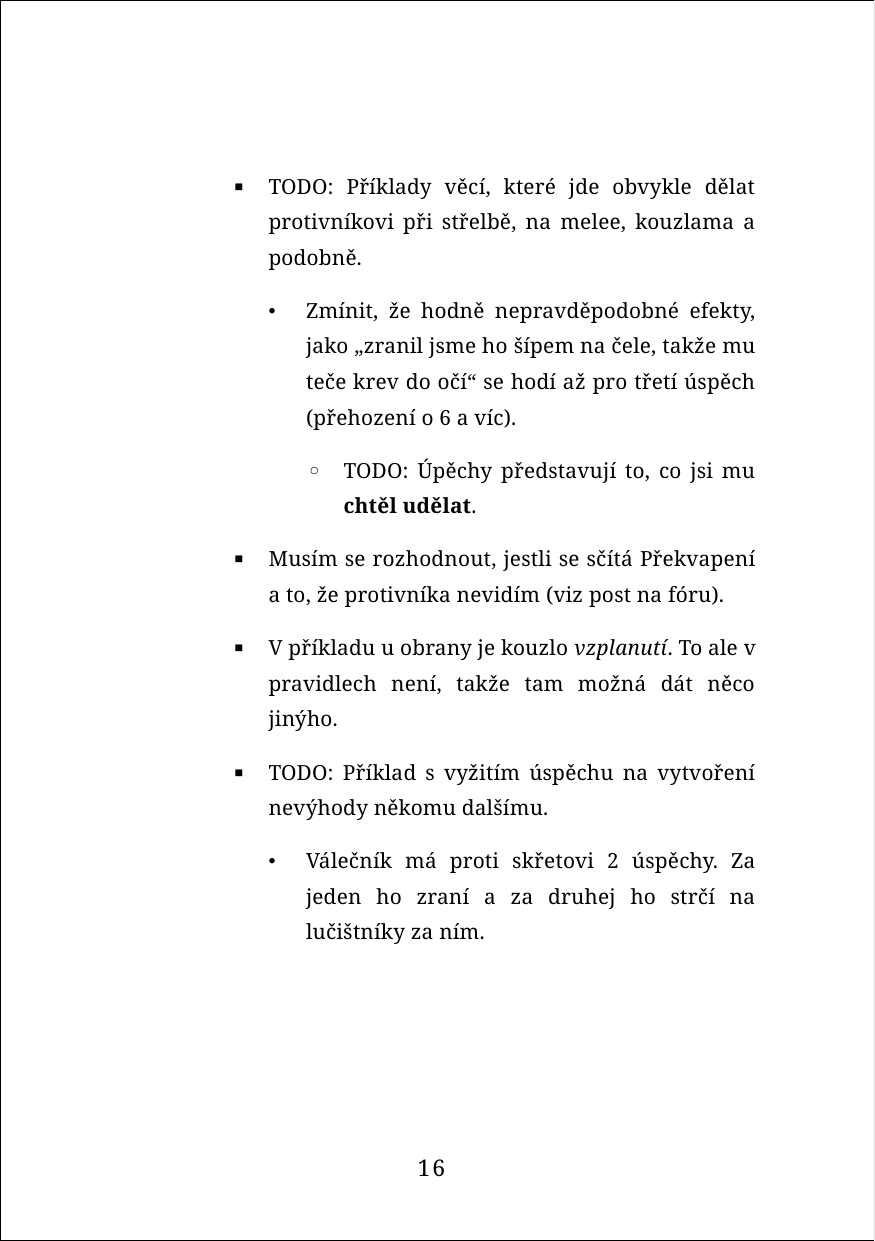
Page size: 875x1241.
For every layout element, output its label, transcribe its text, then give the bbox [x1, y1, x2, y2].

list TODO: Příklady věcí, které jde obvykle dělat protivníkovi při střelbě, na melee, kouzlama a podobně. [231, 172, 756, 271]
list Musím se rozhodnout, jestli se sčítá Překvapení a to, že protivníka nevidím (viz post na fóru). [231, 544, 756, 608]
list V příkladu u obrany je kouzlo vzplanutí. To ale v pravidlech není, takže tam možná dát něco jinýho. [231, 633, 756, 733]
list TODO: Příklad s vyžitím úspěchu na vytvoření nevýhody někomu dalšímu. [231, 758, 756, 822]
list TODO: Úpěchy představují to, co jsi mu chtěl udělat. [306, 456, 756, 520]
list Válečník má proti skřetovi 2 úspěchy. Za jeden ho zraní a za druhej ho strčí na lučištníky za ním. [268, 846, 756, 946]
list Zmínit, že hodně nepravděpodobné efekty, jako „zranil jsme ho šípem na čele, takže mu teče krev do očí“ se hodí až pro třetí úspěch (přehození o 6 a víc). [268, 296, 756, 431]
